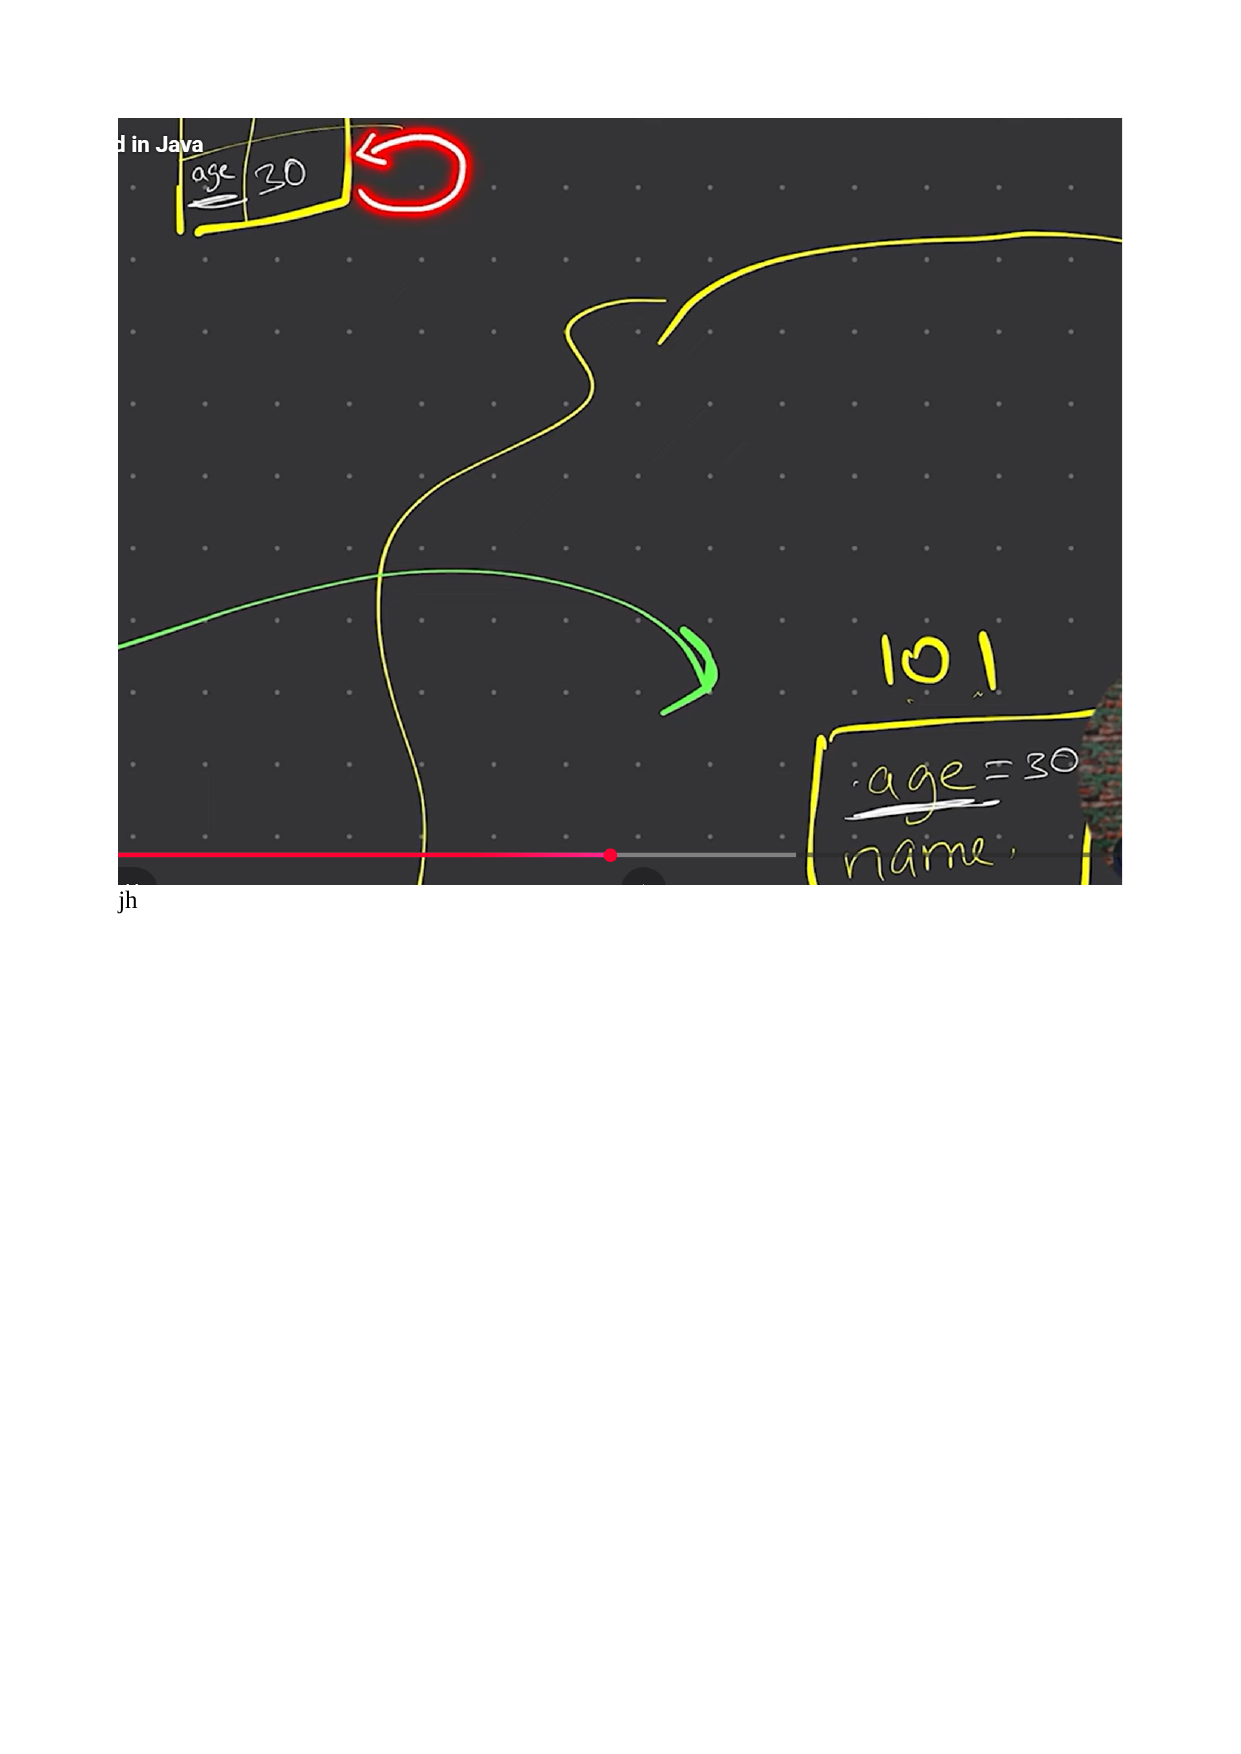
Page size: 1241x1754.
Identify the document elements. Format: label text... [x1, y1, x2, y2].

text jh [118, 885, 1122, 914]
picture [118, 118, 1123, 885]
